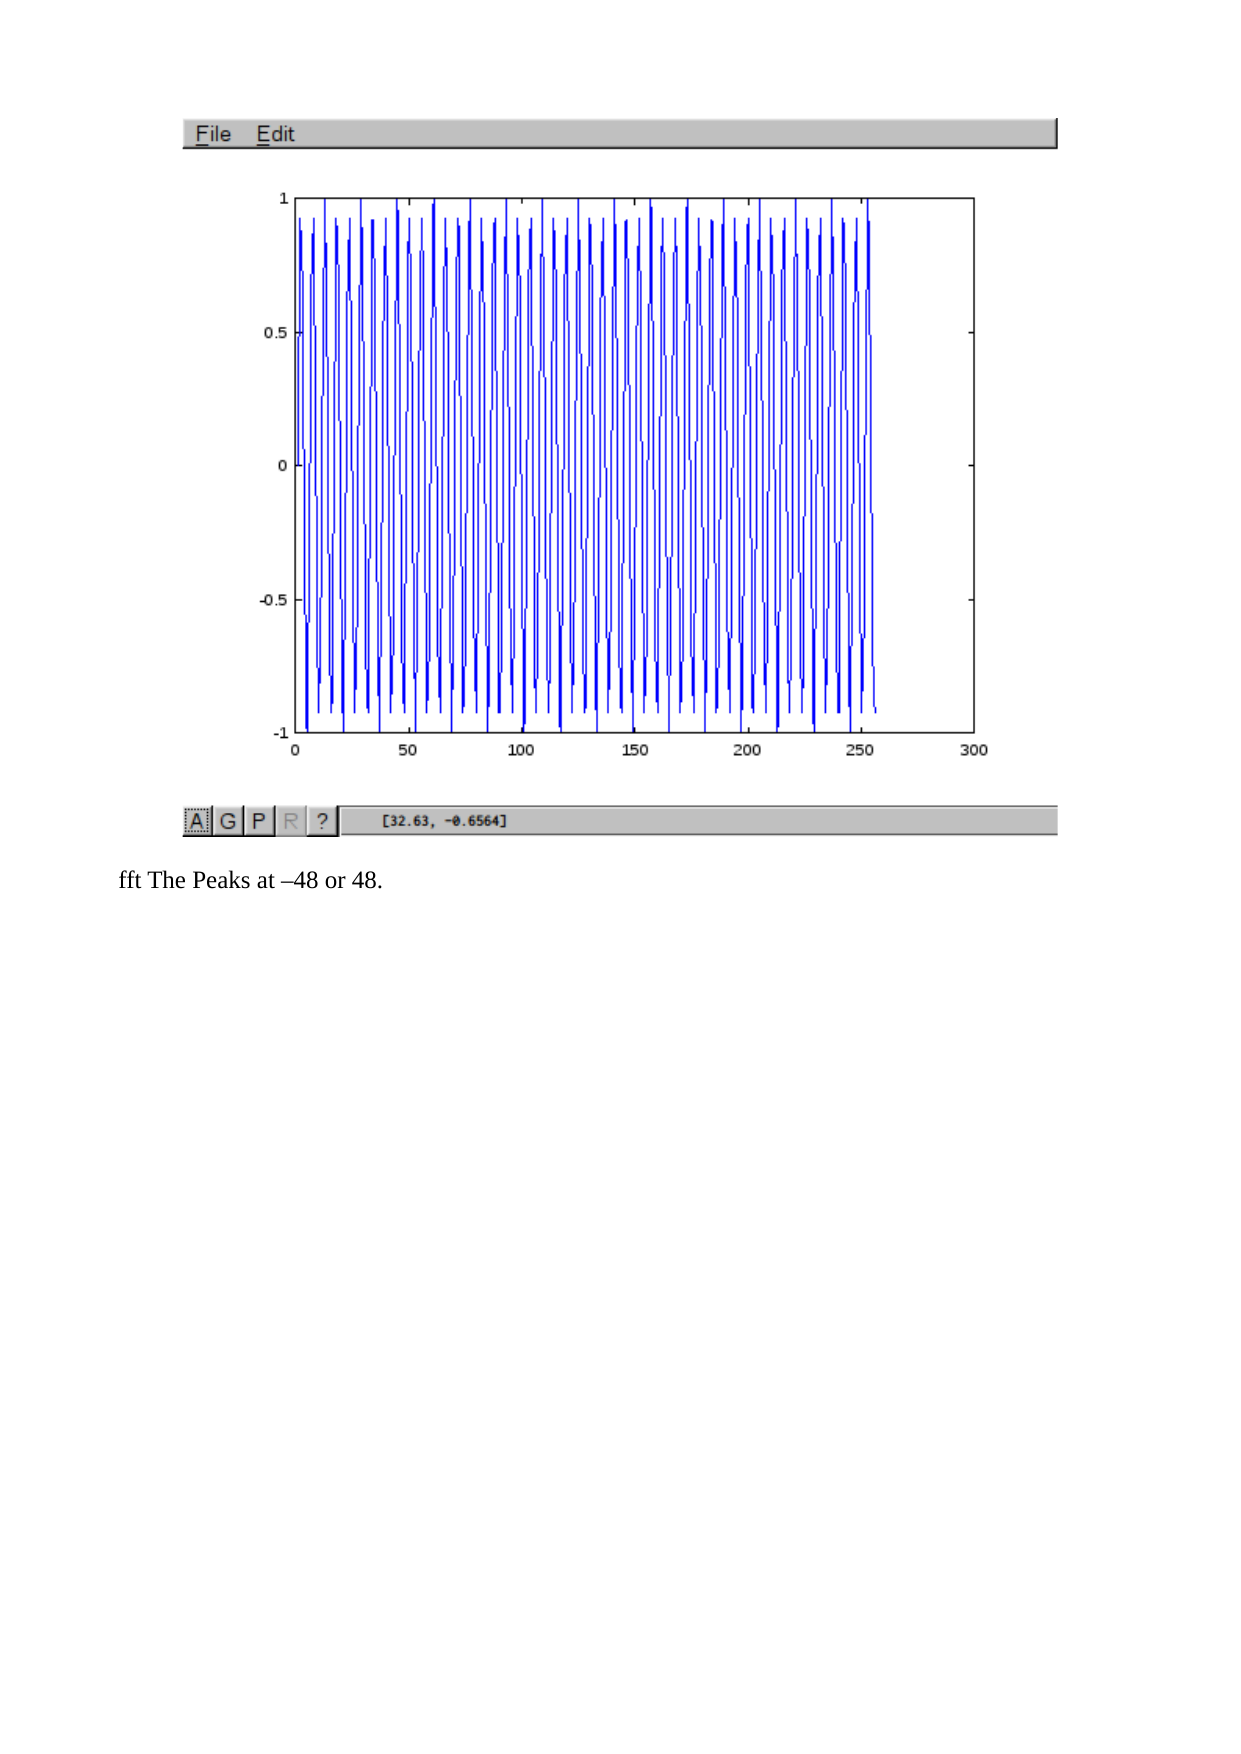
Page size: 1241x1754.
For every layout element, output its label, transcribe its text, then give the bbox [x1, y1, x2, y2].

picture [182, 118, 1058, 837]
text fft The Peaks at –48 or 48. [118, 866, 1122, 894]
